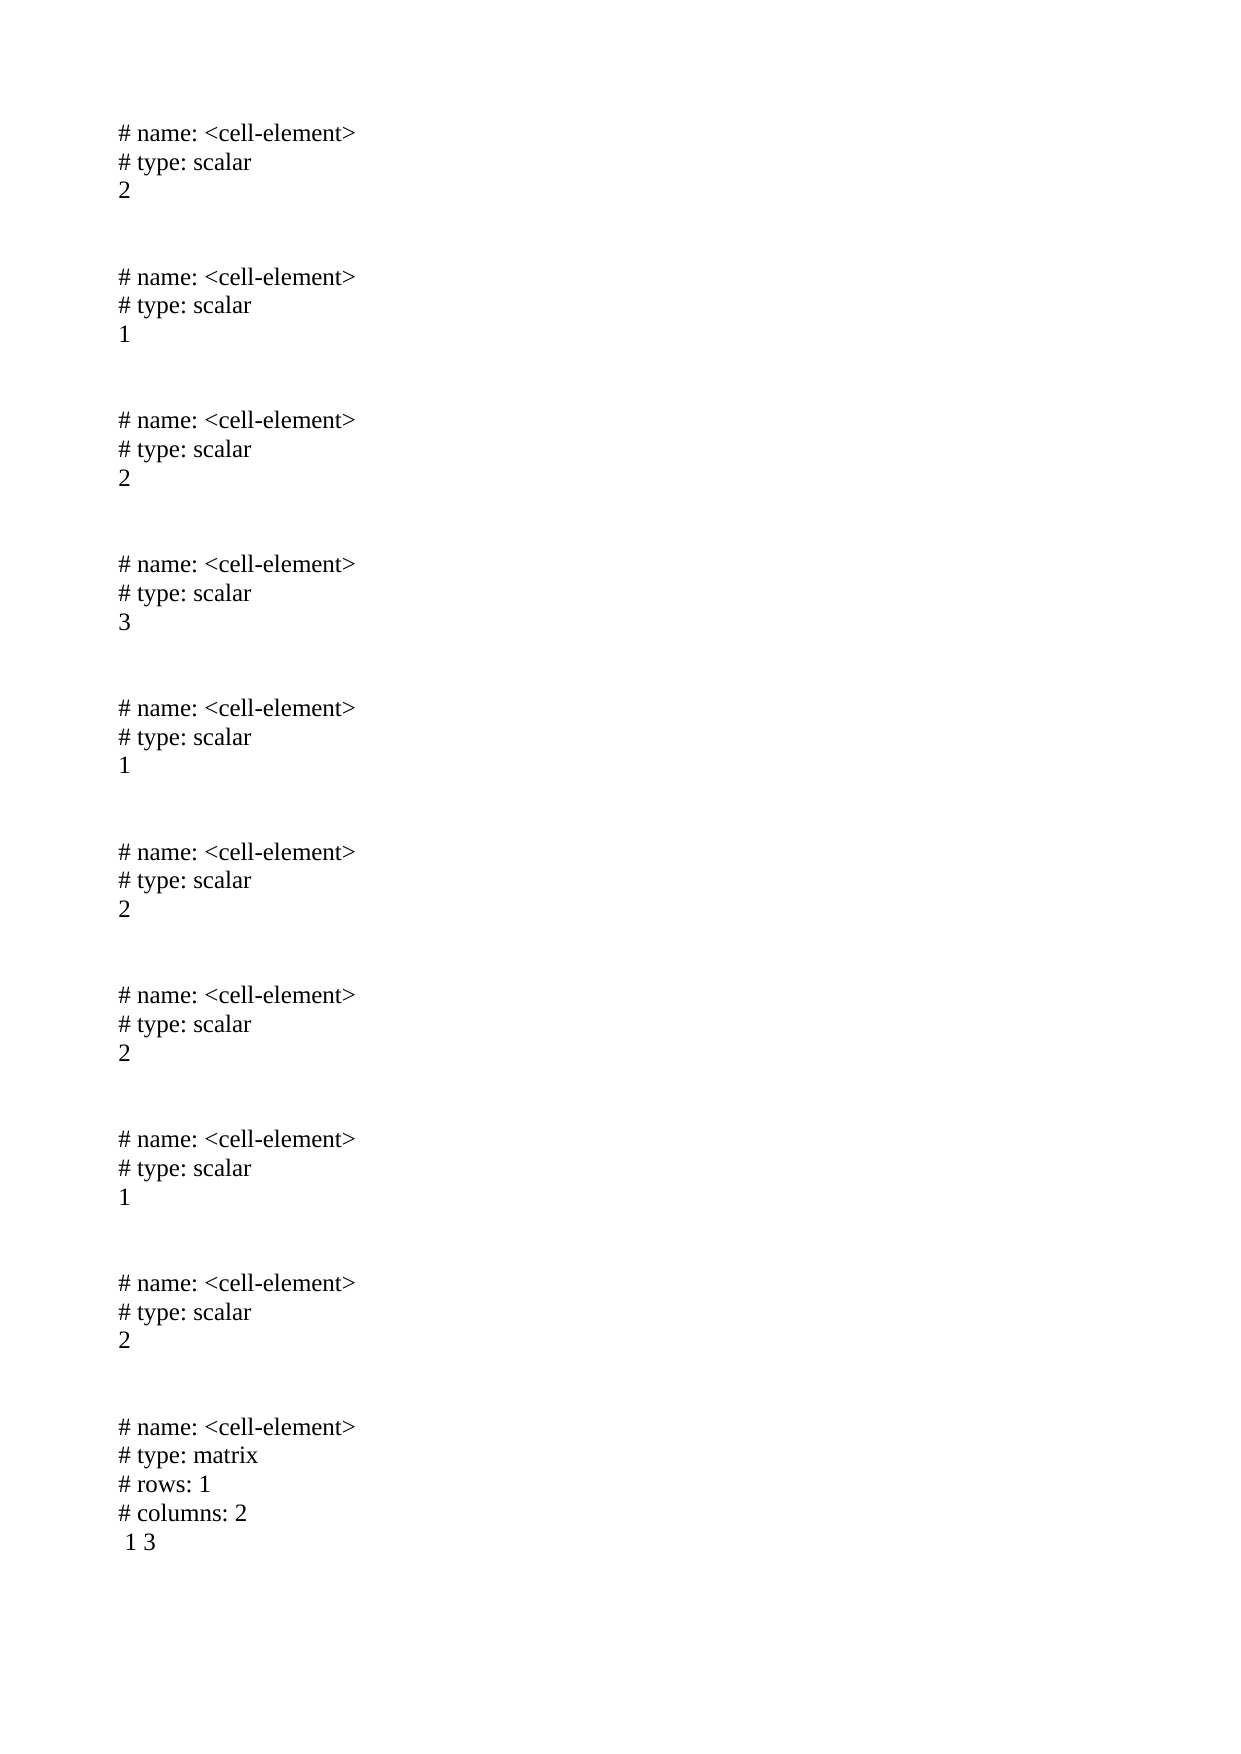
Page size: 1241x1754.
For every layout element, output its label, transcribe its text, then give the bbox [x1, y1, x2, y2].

text 1 3 [118, 1527, 1122, 1556]
text # name: <cell-element> [118, 118, 1122, 147]
text 2 [118, 463, 1122, 492]
text # type: scalar [118, 1009, 1122, 1038]
text # name: <cell-element> [118, 693, 1122, 722]
text # type: scalar [118, 434, 1122, 463]
text # type: matrix [118, 1441, 1122, 1469]
text # name: <cell-element> [118, 406, 1122, 434]
text 2 [118, 894, 1122, 923]
text 2 [118, 176, 1122, 204]
text # name: <cell-element> [118, 262, 1122, 291]
text # type: scalar [118, 291, 1122, 319]
text # type: scalar [118, 722, 1122, 751]
text # name: <cell-element> [118, 1268, 1122, 1297]
text 1 [118, 751, 1122, 779]
text # name: <cell-element> [118, 1412, 1122, 1441]
text # type: scalar [118, 578, 1122, 607]
text 1 [118, 319, 1122, 348]
text 2 [118, 1038, 1122, 1067]
text # name: <cell-element> [118, 837, 1122, 866]
text # columns: 2 [118, 1498, 1122, 1527]
text # rows: 1 [118, 1469, 1122, 1498]
text # type: scalar [118, 1153, 1122, 1182]
text # name: <cell-element> [118, 981, 1122, 1009]
text 1 [118, 1182, 1122, 1211]
text # type: scalar [118, 147, 1122, 176]
text 2 [118, 1326, 1122, 1354]
text # type: scalar [118, 866, 1122, 894]
text # type: scalar [118, 1297, 1122, 1326]
text # name: <cell-element> [118, 1124, 1122, 1153]
text # name: <cell-element> [118, 549, 1122, 578]
text 3 [118, 607, 1122, 636]
